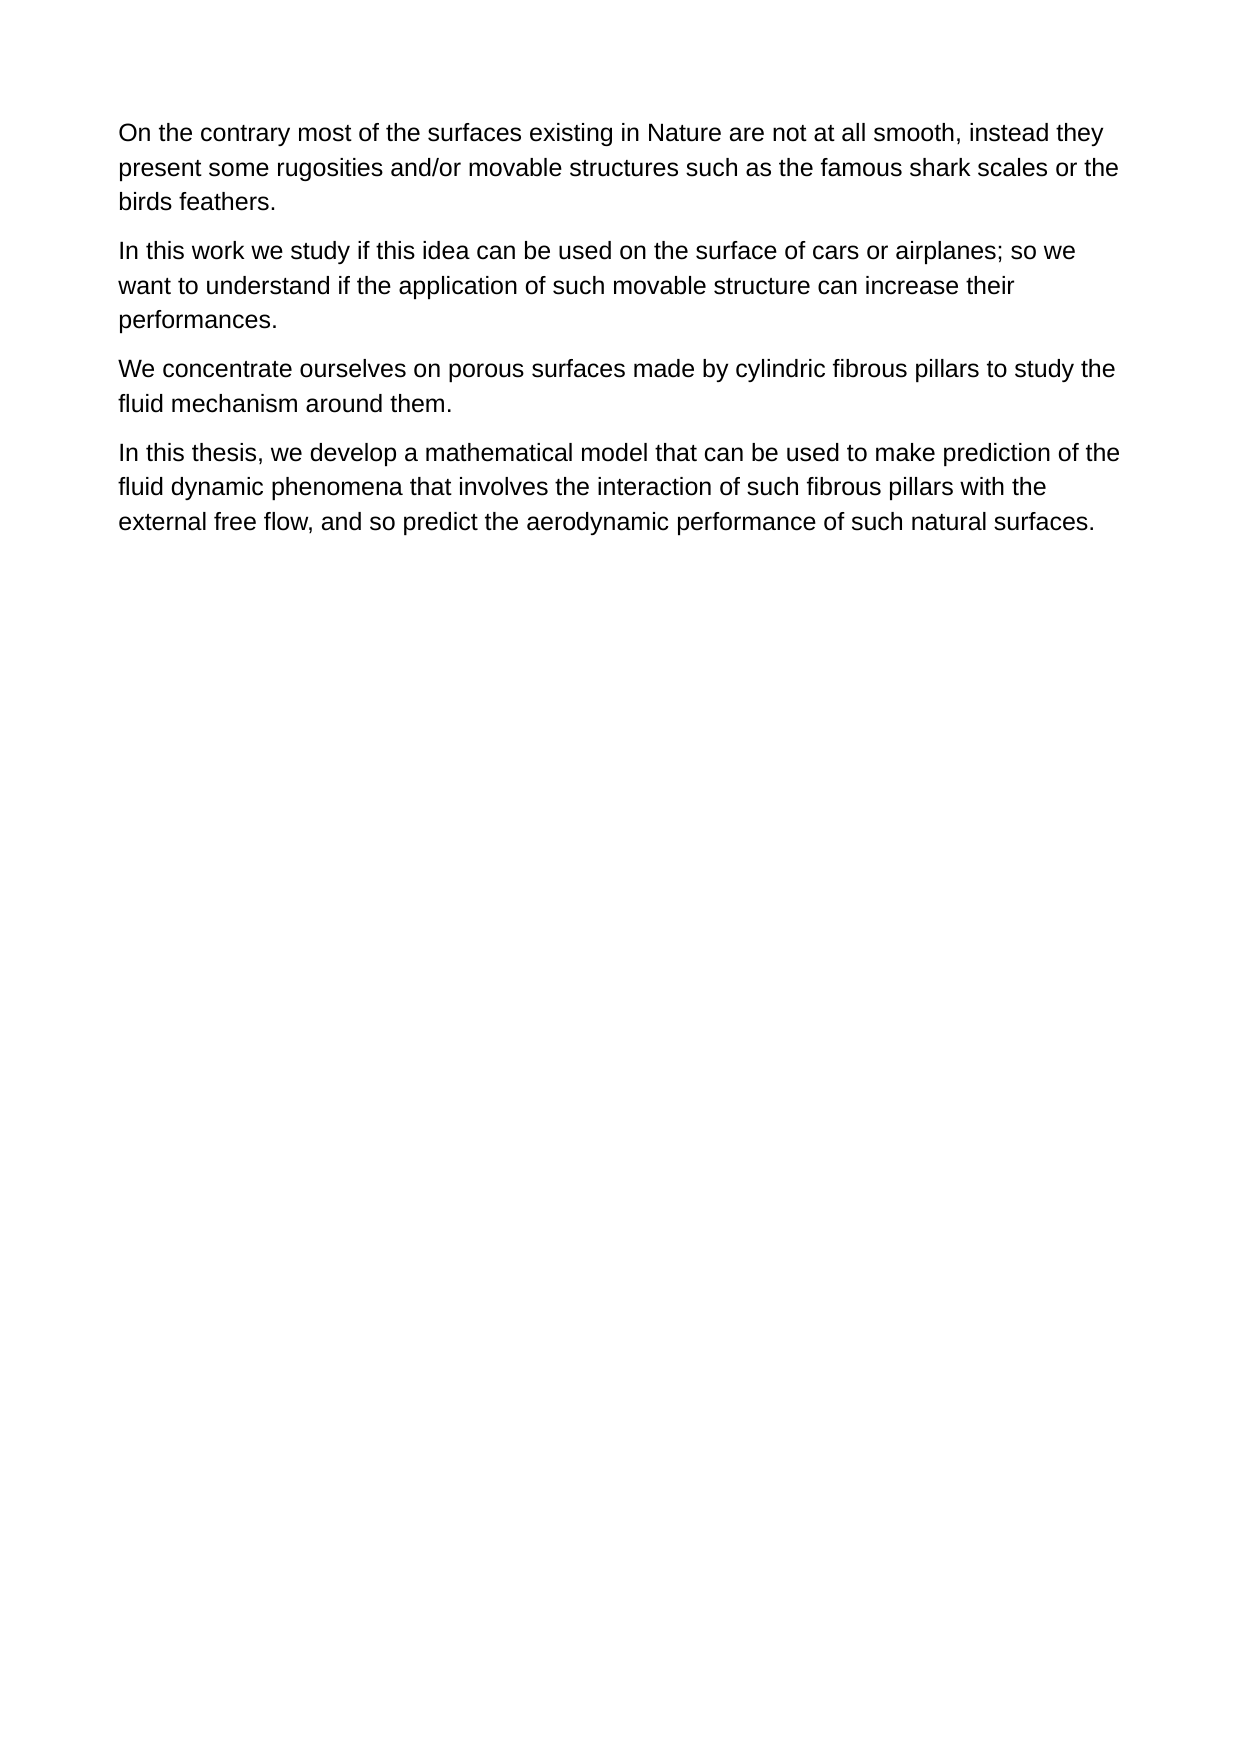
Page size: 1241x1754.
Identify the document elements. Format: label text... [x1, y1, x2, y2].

text On the contrary most of the surfaces existing in Nature are not at all smooth, instead they present some rugosities and/or movable structures such as the famous shark scales or the birds feathers. [118, 118, 1122, 216]
text In this work we study if this idea can be used on the surface of cars or airplanes; so we want to understand if the application of such movable structure can increase their performances. [118, 236, 1122, 334]
text We concentrate ourselves on porous surfaces made by cylindric fibrous pillars to study the fluid mechanism around them. [118, 354, 1122, 417]
text In this thesis, we develop a mathematical model that can be used to make prediction of the fluid dynamic phenomena that involves the interaction of such fibrous pillars with the external free flow, and so predict the aerodynamic performance of such natural surfaces. [118, 438, 1122, 535]
